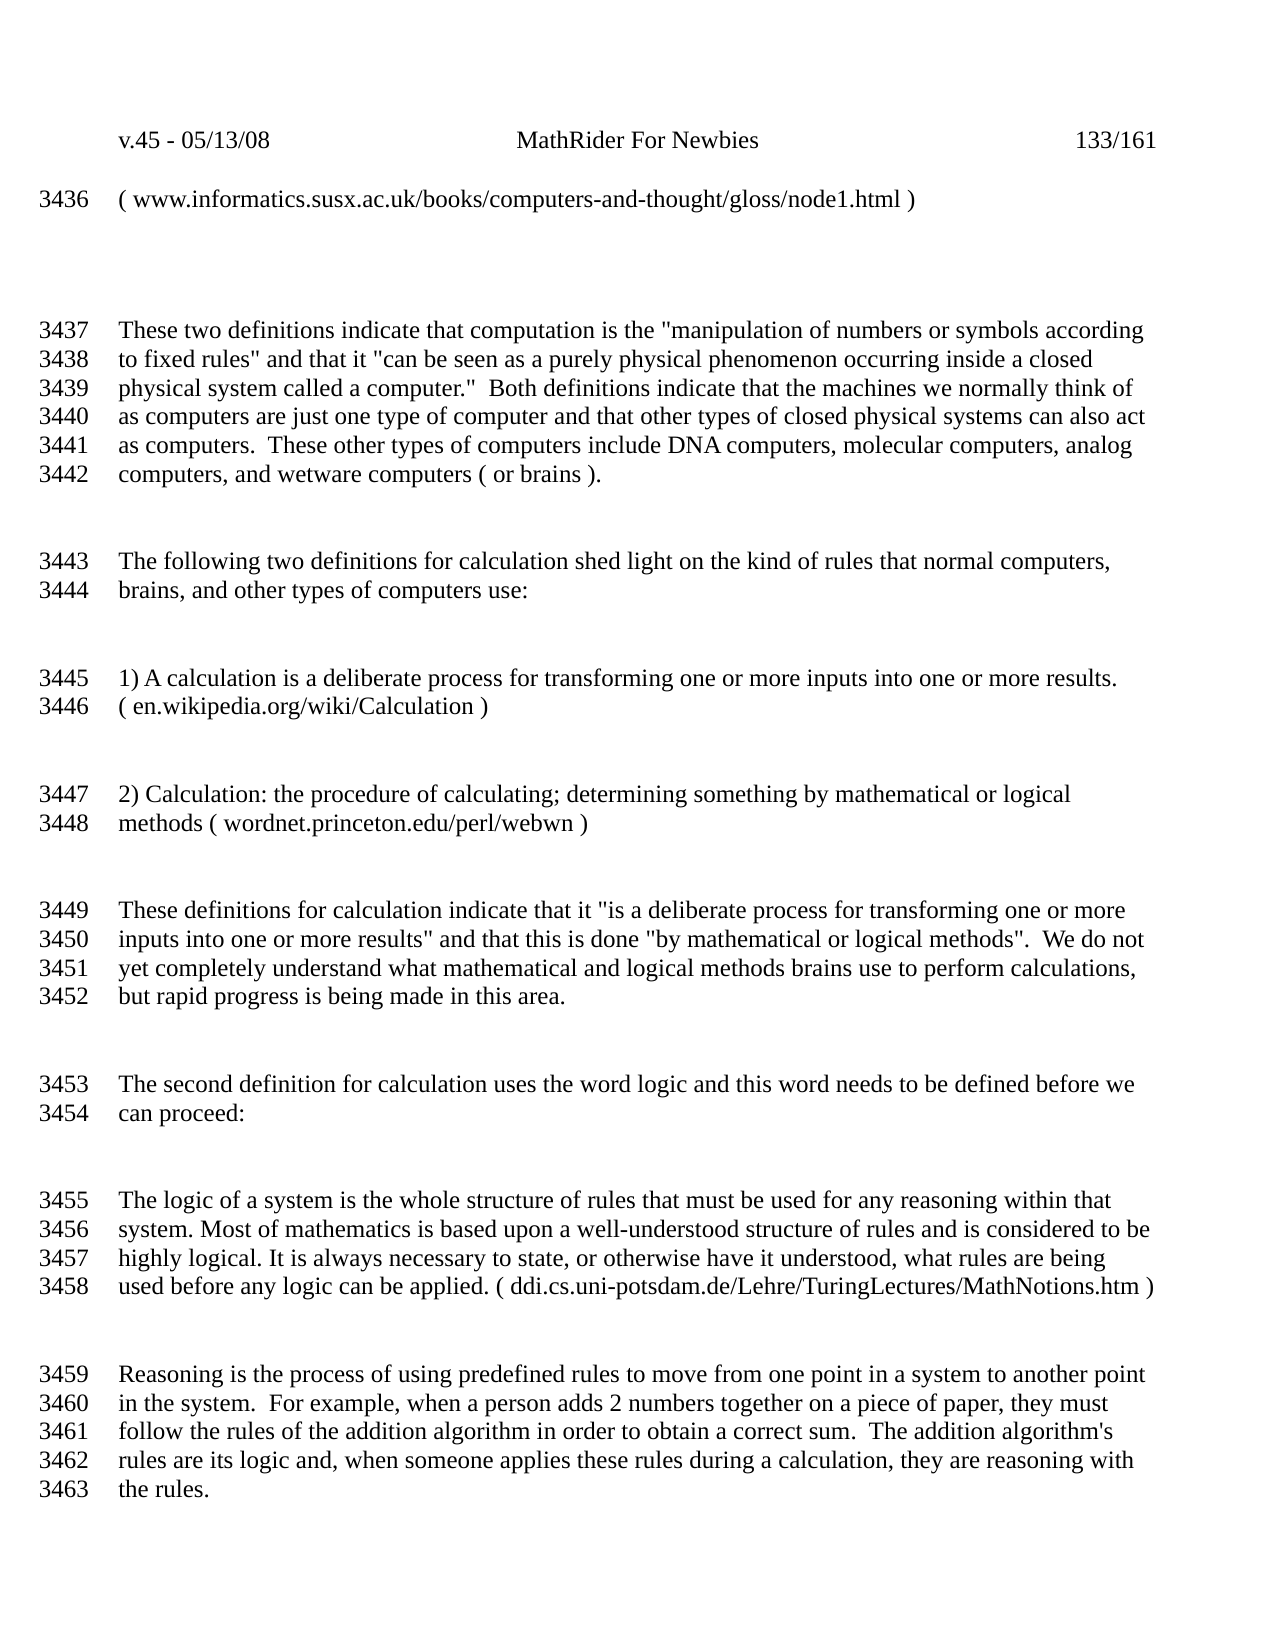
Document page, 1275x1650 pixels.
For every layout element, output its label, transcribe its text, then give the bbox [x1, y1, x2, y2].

text These definitions for calculation indicate that it "is a deliberate process for transforming one or more inputs into one or more results" and that this is done "by mathematical or logical methods". We do not yet completely understand what mathematical and logical methods brains use to perform calculations, but rapid progress is being made in this area. [118, 895, 1157, 1010]
text The following two definitions for calculation shed light on the kind of rules that normal computers, brains, and other types of computers use: [118, 546, 1157, 604]
text 2) Calculation: the procedure of calculating; determining something by mathematical or logical methods ( wordnet.princeton.edu/perl/webwn ) [118, 779, 1157, 836]
text These two definitions indicate that computation is the "manipulation of numbers or symbols according to fixed rules" and that it "can be seen as a purely physical phenomenon occurring inside a closed physical system called a computer." Both definitions indicate that the machines we normally think of as computers are just one type of computer and that other types of closed physical systems can also act as computers. These other types of computers include DNA computers, molecular computers, analog computers, and wetware computers ( or brains ). [118, 315, 1157, 488]
text ( www.informatics.susx.ac.uk/books/computers-and-thought/gloss/node1.html ) [118, 184, 1157, 213]
text 1) A calculation is a deliberate process for transforming one or more inputs into one or more results. ( en.wikipedia.org/wiki/Calculation ) [118, 663, 1157, 720]
text The second definition for calculation uses the word logic and this word needs to be defined before we can proceed: [118, 1069, 1157, 1126]
text The logic of a system is the whole structure of rules that must be used for any reasoning within that system. Most of mathematics is based upon a well-understood structure of rules and is considered to be highly logical. It is always necessary to state, or otherwise have it understood, what rules are being used before any logic can be applied. ( ddi.cs.uni-potsdam.de/Lehre/TuringLectures/MathNotions.htm ) [118, 1185, 1157, 1300]
text Reasoning is the process of using predefined rules to move from one point in a system to another point in the system. For example, when a person adds 2 numbers together on a piece of paper, they must follow the rules of the addition algorithm in order to obtain a correct sum. The addition algorithm's rules are its logic and, when someone applies these rules during a calculation, they are reasoning with the rules. [118, 1359, 1157, 1503]
